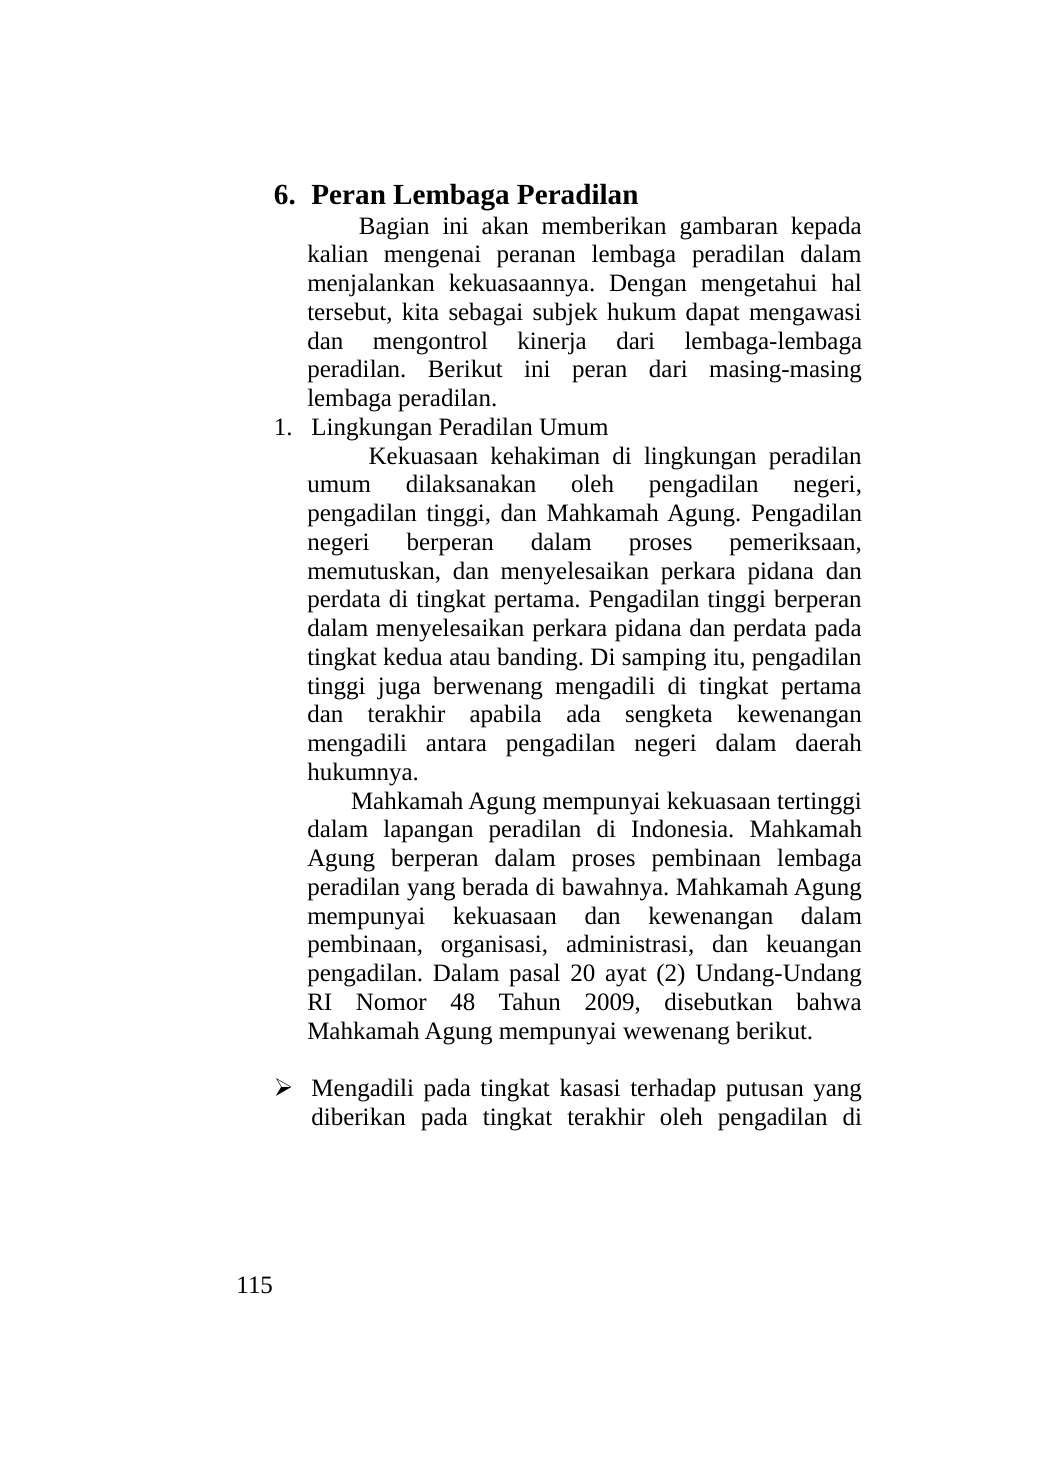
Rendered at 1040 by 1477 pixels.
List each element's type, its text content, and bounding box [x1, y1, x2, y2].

text Kekuasaan kehakiman di lingkungan peradilan umum dilaksanakan oleh pengadilan negeri, pengadilan tinggi, dan Mahkamah Agung. Pengadilan negeri berperan dalam proses pemeriksaan, memutuskan, dan menyelesaikan perkara pidana dan perdata di tingkat pertama. Pengadilan tinggi berperan dalam menyelesaikan perkara pidana dan perdata pada tingkat kedua atau banding. Di samping itu, pengadilan tinggi juga berwenang mengadili di tingkat pertama dan terakhir apabila ada sengketa kewenangan mengadili antara pengadilan negeri dalam daerah hukumnya. [307, 441, 862, 786]
list Lingkungan Peradilan Umum [274, 412, 862, 441]
text Mahkamah Agung mempunyai kekuasaan tertinggi dalam lapangan peradilan di Indonesia. Mahkamah Agung berperan dalam proses pembinaan lembaga peradilan yang berada di bawahnya. Mahkamah Agung mempunyai kekuasaan dan kewenangan dalam pembinaan, organisasi, administrasi, dan keuangan pengadilan. Dalam pasal 20 ayat (2) Undang-Undang RI Nomor 48 Tahun 2009, disebutkan bahwa Mahkamah Agung mempunyai wewenang berikut. [307, 786, 862, 1044]
list Peran Lembaga Peradilan [274, 177, 862, 211]
list Mengadili pada tingkat kasasi terhadap putusan yang diberikan pada tingkat terakhir oleh pengadilan di [274, 1073, 862, 1131]
text Bagian ini akan memberikan gambaran kepada kalian mengenai peranan lembaga peradilan dalam menjalankan kekuasaannya. Dengan mengetahui hal tersebut, kita sebagai subjek hukum dapat mengawasi dan mengontrol kinerja dari lembaga-lembaga peradilan. Berikut ini peran dari masing-masing lembaga peradilan. [307, 211, 862, 412]
